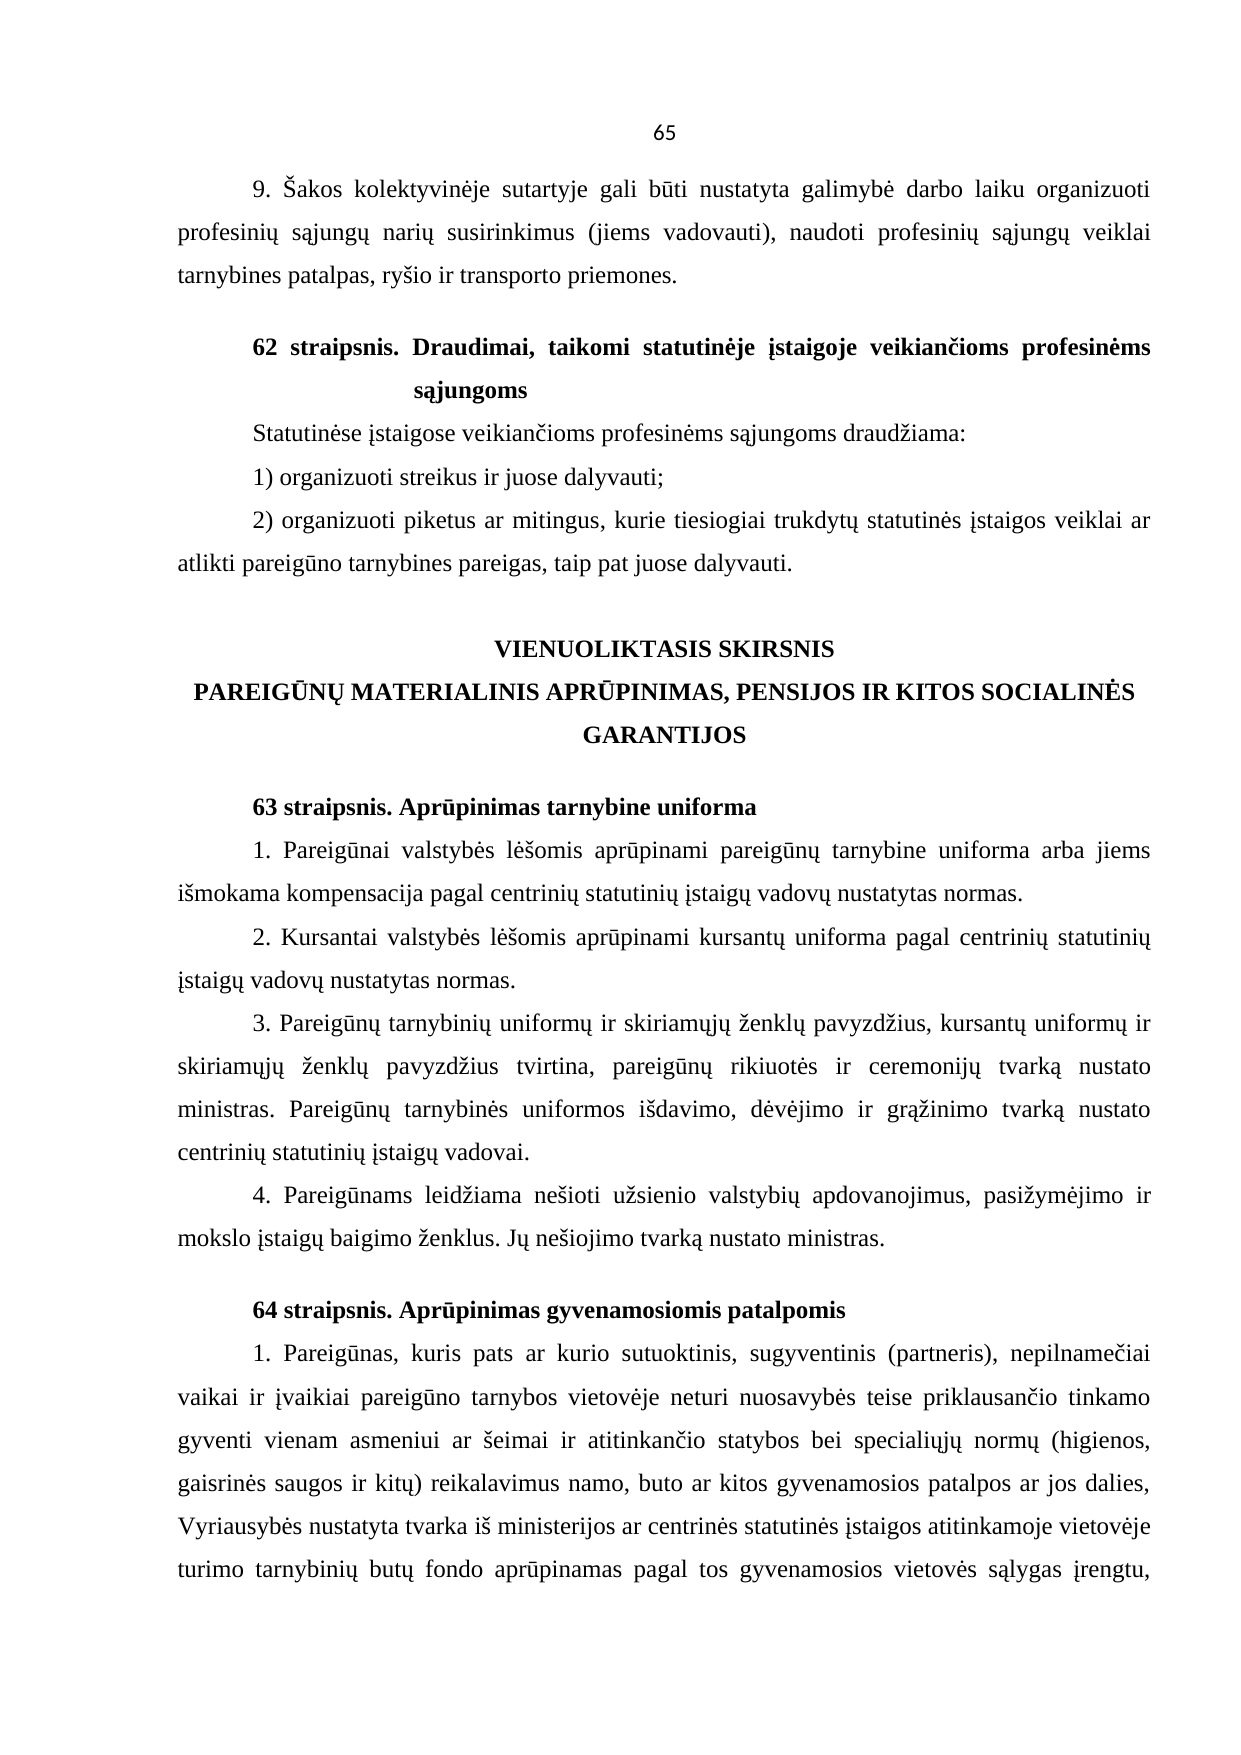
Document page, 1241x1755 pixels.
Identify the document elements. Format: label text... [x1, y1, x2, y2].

text 2. Kursantai valstybės lėšomis aprūpinami kursantų uniforma pagal centrinių statutinių įstaigų vadovų nustatytas normas. [177, 922, 1152, 993]
text 1) organizuoti streikus ir juose dalyvauti; [177, 462, 1152, 490]
text 3. Pareigūnų tarnybinių uniformų ir skiriamųjų ženklų pavyzdžius, kursantų uniformų ir skiriamųjų ženklų pavyzdžius tvirtina, pareigūnų rikiuotės ir ceremonijų tvarką nustato ministras. Pareigūnų tarnybinės uniformos išdavimo, dėvėjimo ir grąžinimo tvarką nustato centrinių statutinių įstaigų vadovai. [177, 1008, 1152, 1166]
text 63 straipsnis. Aprūpinimas tarnybine uniforma [177, 792, 1152, 821]
text Statutinėse įstaigose veikiančioms profesinėms sąjungoms draudžiama: [177, 418, 1152, 447]
text 2) organizuoti piketus ar mitingus, kurie tiesiogiai trukdytų statutinės įstaigos veiklai ar atlikti pareigūno tarnybines pareigas, taip pat juose dalyvauti. [177, 505, 1152, 577]
text 1. Pareigūnas, kuris pats ar kurio sutuoktinis, sugyventinis (partneris), nepilnamečiai vaikai ir įvaikiai pareigūno tarnybos vietovėje neturi nuosavybės teise priklausančio tinkamo gyventi vienam asmeniui ar šeimai ir atitinkančio statybos bei specialiųjų normų (higienos, gaisrinės saugos ir kitų) reikalavimus namo, buto ar kitos gyvenamosios patalpos ar jos dalies, Vyriausybės nustatyta tvarka iš ministerijos ar centrinės statutinės įstaigos atitinkamoje vietovėje turimo tarnybinių butų fondo aprūpinamas pagal tos gyvenamosios vietovės sąlygas įrengtu, [177, 1338, 1152, 1583]
text 9. Šakos kolektyvinėje sutartyje gali būti nustatyta galimybė darbo laiku organizuoti profesinių sąjungų narių susirinkimus (jiems vadovauti), naudoti profesinių sąjungų veiklai tarnybines patalpas, ryšio ir transporto priemones. [177, 174, 1152, 289]
text 62 straipsnis. Draudimai, taikomi statutinėje įstaigoje veikiančioms profesinėms sąjungoms [252, 332, 1152, 404]
text 1. Pareigūnai valstybės lėšomis aprūpinami pareigūnų tarnybine uniforma arba jiems išmokama kompensacija pagal centrinių statutinių įstaigų vadovų nustatytas normas. [177, 835, 1152, 907]
text VIENUOLIKTASIS SKIRSNIS [177, 634, 1152, 663]
text PAREIGŪNŲ MATERIALINIS APRŪPINIMAS, PENSIJOS IR KITOS SOCIALINĖS GARANTIJOS [177, 677, 1152, 749]
text 4. Pareigūnams leidžiama nešioti užsienio valstybių apdovanojimus, pasižymėjimo ir mokslo įstaigų baigimo ženklus. Jų nešiojimo tvarką nustato ministras. [177, 1180, 1152, 1252]
text 64 straipsnis. Aprūpinimas gyvenamosiomis patalpomis [177, 1295, 1152, 1324]
